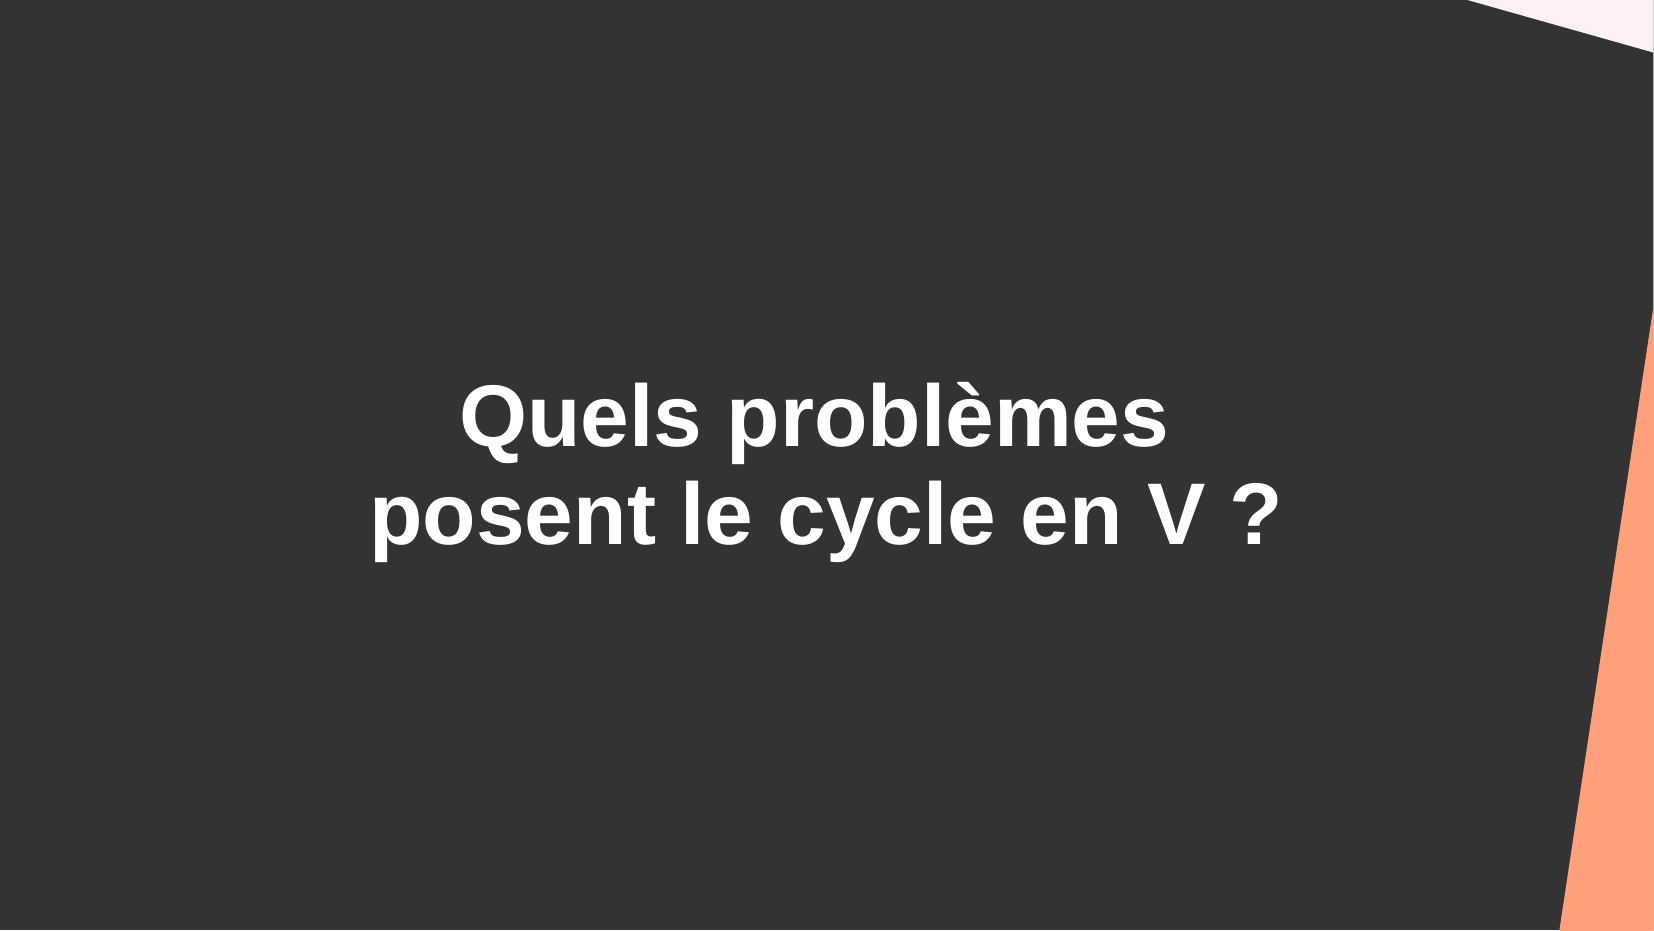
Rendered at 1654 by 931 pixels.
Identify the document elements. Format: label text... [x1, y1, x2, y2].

text_box [1467, 0, 1654, 53]
title Quels problèmes posent le cycle en V ? [31, 367, 1622, 563]
text_box [1559, 302, 1654, 931]
